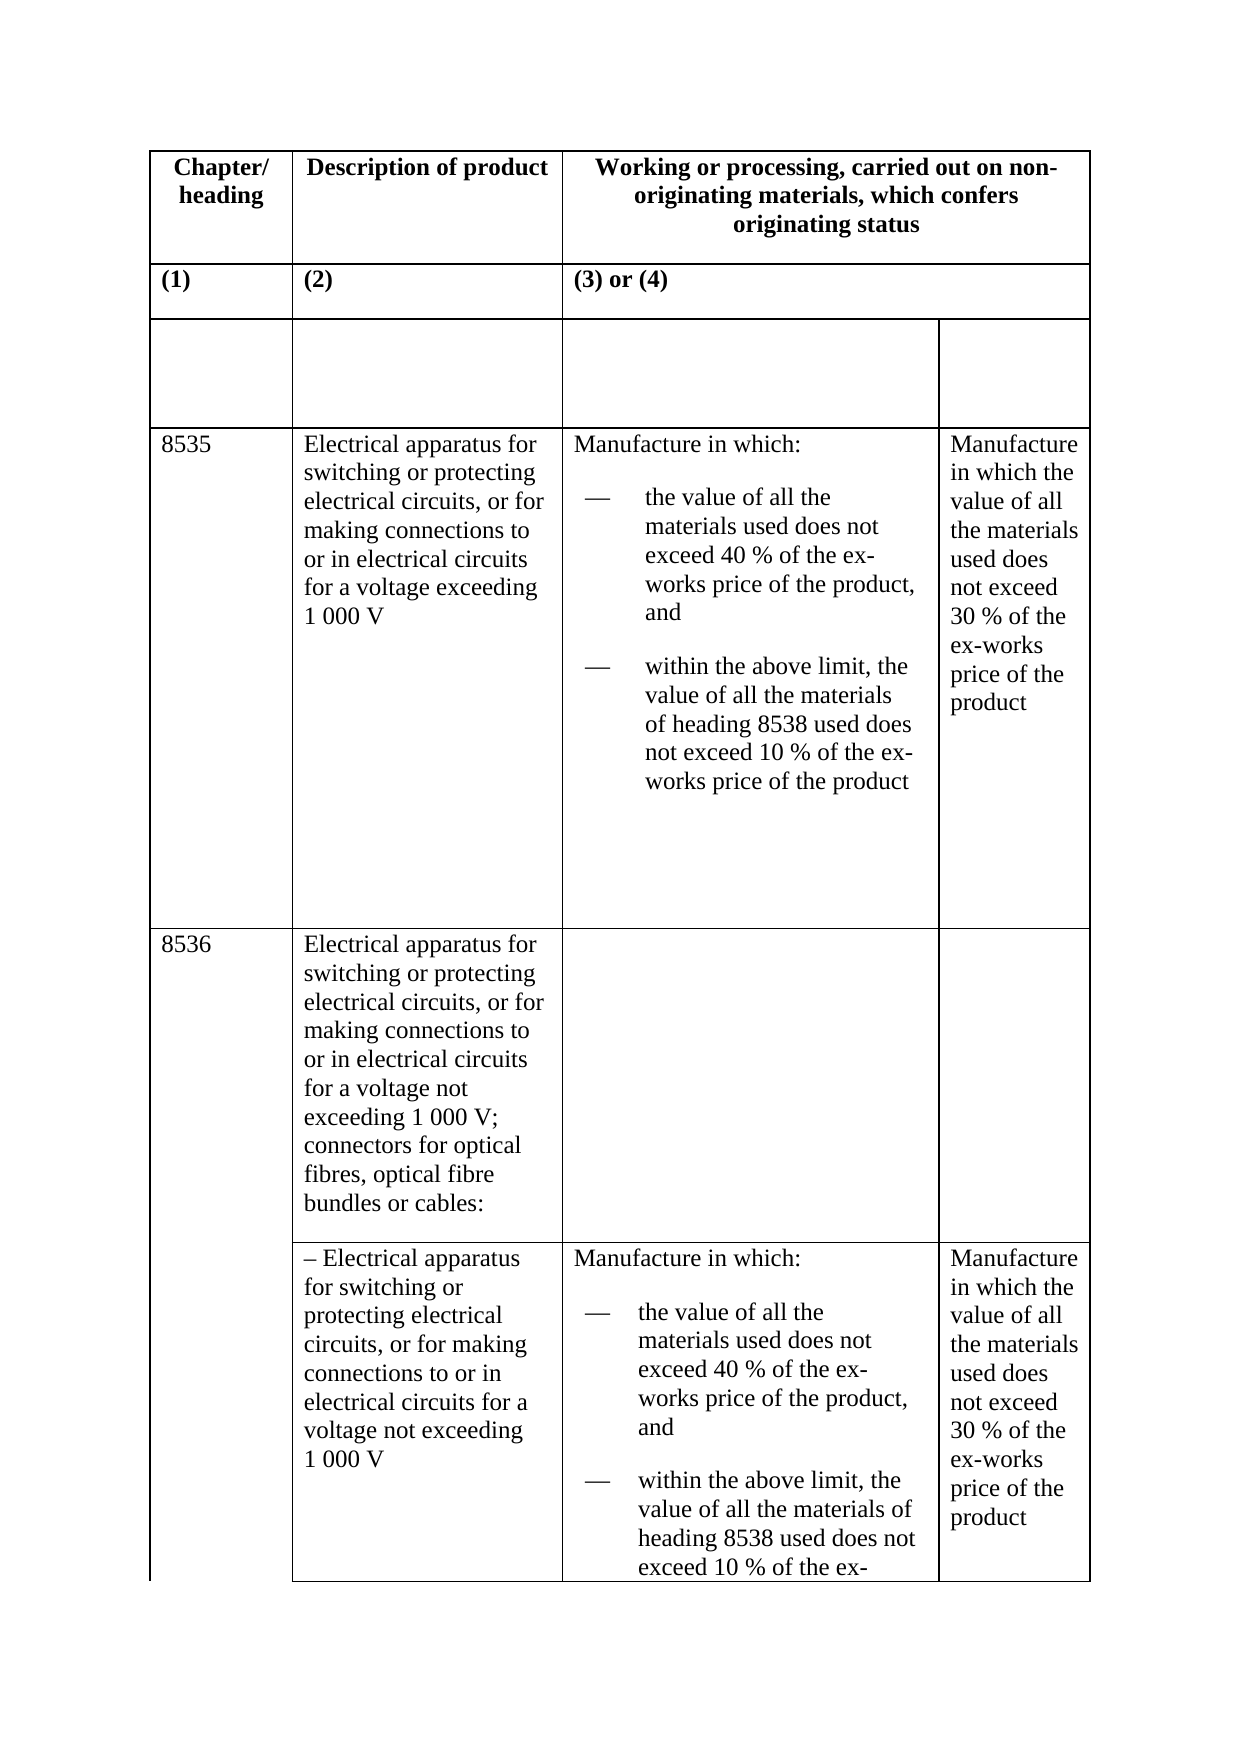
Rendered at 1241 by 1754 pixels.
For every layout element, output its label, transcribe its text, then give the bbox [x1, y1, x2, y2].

table_cell — [574, 651, 634, 820]
table_header the value of all the materials used does not exceed 40 % of the ex-works price of the product, and [634, 483, 928, 651]
table_header Description of product [293, 152, 562, 263]
table_cell Electrical apparatus for switching or protecting electrical circuits, or for making connections to or in electrical circuits for a voltage not exceeding 1 000 V; connectors for optical fibres, optical fibre bundles or cables: [293, 929, 562, 1242]
table_header — [574, 1297, 627, 1466]
table_cell [151, 1242, 292, 1581]
table_cell [293, 320, 562, 427]
table_cell [940, 929, 1089, 1242]
table_header the value of all the materials used does not exceed 40 % of the ex-works price of the product, and [627, 1297, 928, 1466]
table_cell Manufacture in which: [563, 429, 938, 927]
table_cell within the above limit, the value of all the materials of heading 8538 used does not exceed 10 % of the ex-works price of the product [634, 651, 928, 820]
table_cell [151, 320, 292, 427]
table_cell (1) [151, 265, 292, 318]
table_cell [563, 929, 938, 1242]
table_cell — [574, 1466, 627, 1581]
table_cell [940, 320, 1089, 427]
table_cell (2) [293, 265, 562, 318]
table_cell 8535 [151, 429, 292, 927]
table_cell Manufacture in which the value of all the materials used does not exceed 30 % of the ex-works price of the product [940, 429, 1089, 927]
table_cell within the above limit, the value of all the materials of heading 8538 used does not exceed 10 % of the ex- [627, 1466, 928, 1581]
table_cell – Electrical apparatus for switching or protecting electrical circuits, or for making connections to or in electrical circuits for a voltage not exceeding 1 000 V [293, 1243, 562, 1581]
table_cell Manufacture in which the value of all the materials used does not exceed 30 % of the ex-works price of the product [940, 1243, 1089, 1581]
table_header Chapter/ heading [151, 152, 292, 263]
table_cell Electrical apparatus for switching or protecting electrical circuits, or for making connections to or in electrical circuits for a voltage exceeding 1 000 V [293, 429, 562, 927]
table_cell 8536 [151, 929, 292, 1242]
table_cell Manufacture in which: [563, 1243, 938, 1581]
table_header — [574, 483, 634, 651]
table_header Working or processing, carried out on non-originating materials, which confers originating status [563, 152, 1089, 263]
table_cell (3) or (4) [563, 265, 1089, 318]
table_cell [563, 320, 938, 427]
